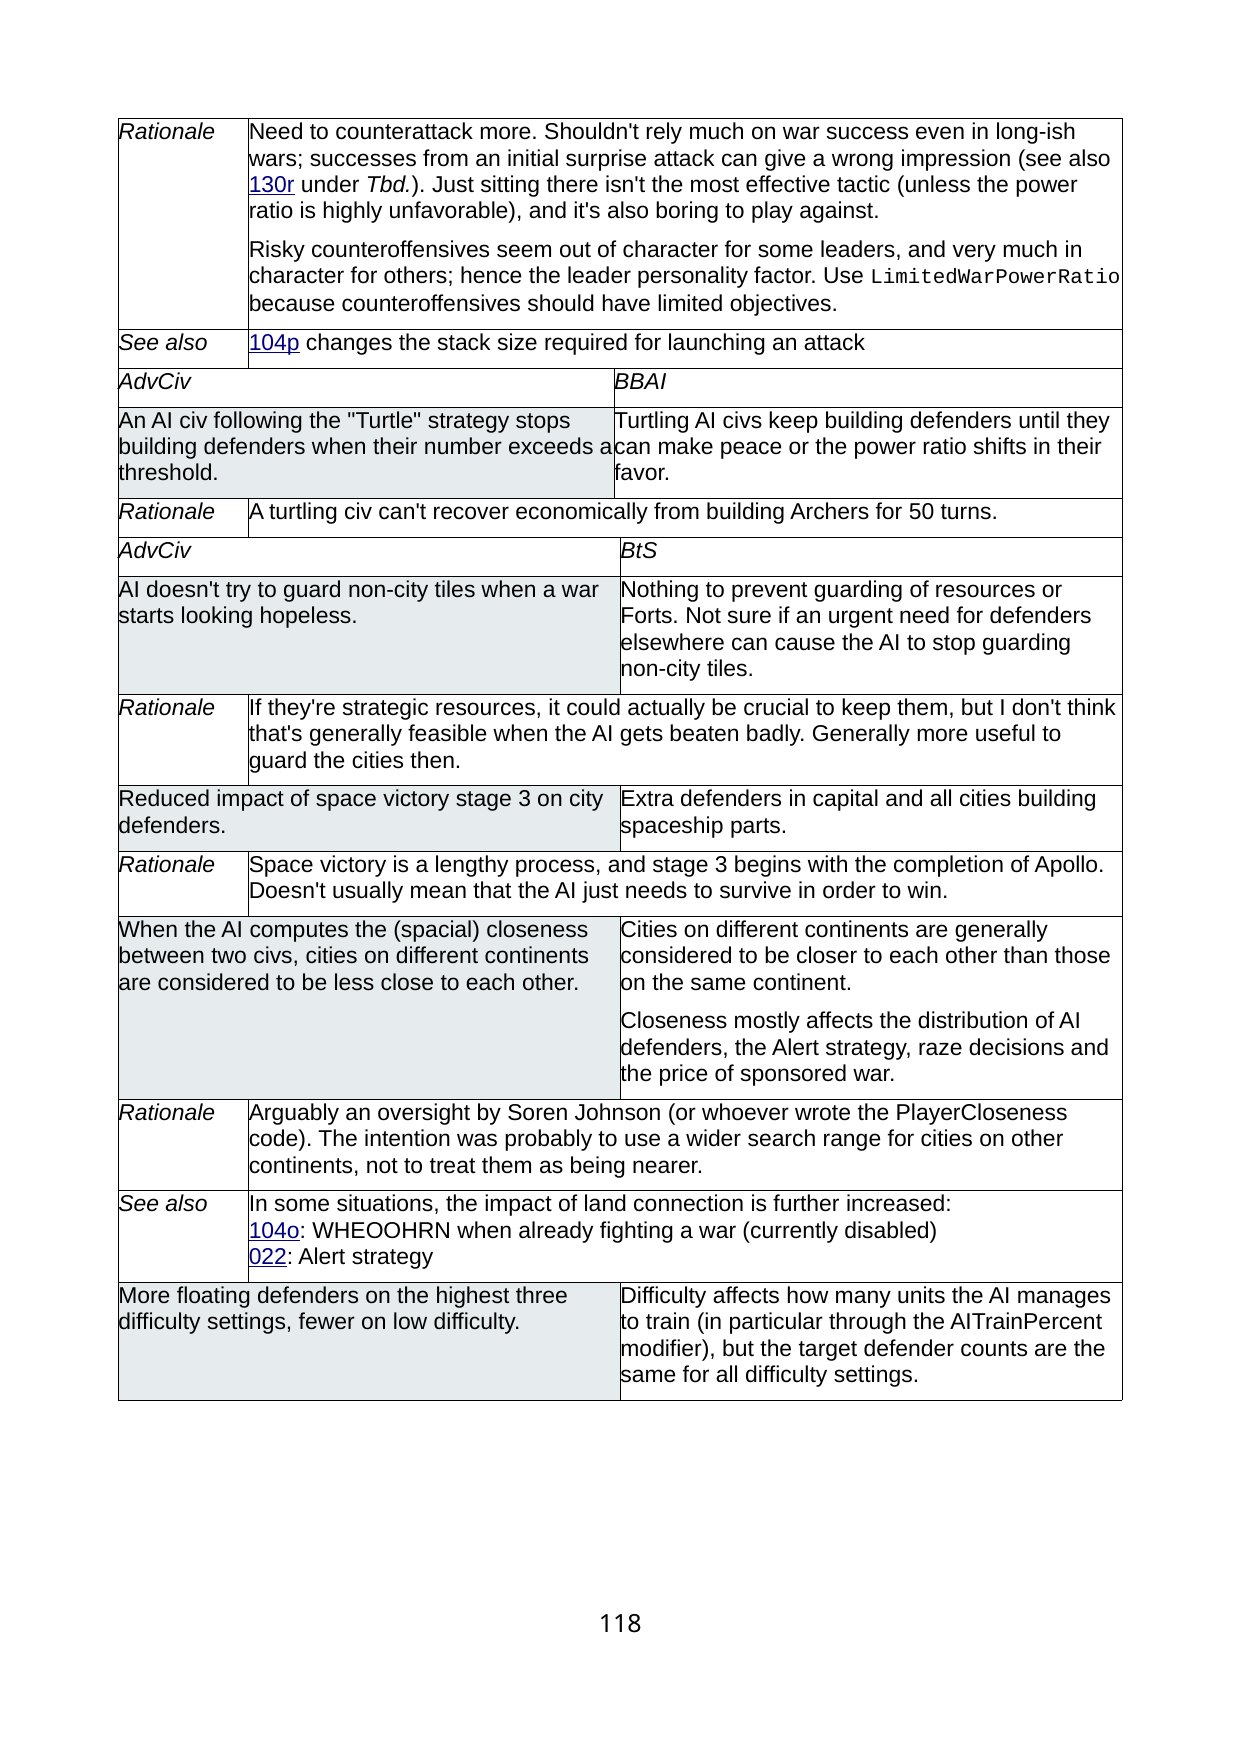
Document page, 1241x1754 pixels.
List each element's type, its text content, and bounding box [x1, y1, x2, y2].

table_cell See also [119, 330, 248, 368]
table_cell A turtling civ can't recover economically from building Archers for 50 turns. [249, 499, 1122, 537]
table_cell Arguably an oversight by Soren Johnson (or whoever wrote the PlayerCloseness code). The intention was probably to use a wider search range for cities on other continents, not to treat them as being nearer. [249, 1100, 1122, 1190]
table_cell See also [119, 1191, 248, 1282]
table_cell Need to counterattack more. Shouldn't rely much on war success even in long-ish wars; successes from an initial surprise attack can give a wrong impression (see also 130r under Tbd.). Just sitting there isn't the most effective tactic (unless the power ratio is highly unfavorable), and it's also boring to play against. Risky counteroffensives seem out of character for some leaders, and very much in character for others; hence the leader personality factor. Use LimitedWarPowerRatio because counteroffensives should have limited objectives. [249, 119, 1122, 329]
table_cell Extra defenders in capital and all cities building spaceship parts. [621, 786, 1122, 851]
table_cell Rationale [119, 499, 248, 537]
table_cell BBAI [615, 369, 1122, 407]
table_cell More floating defenders on the highest three difficulty settings, fewer on low difficulty. [119, 1283, 620, 1400]
table_cell An AI civ following the "Turtle" strategy stops building defenders when their number exceeds a threshold. [119, 408, 614, 498]
table_cell AI doesn't try to guard non-city tiles when a war starts looking hopeless. [119, 577, 620, 694]
table_cell AdvCiv [119, 369, 614, 407]
table_cell Rationale [119, 852, 248, 916]
table_cell Rationale [119, 1100, 248, 1190]
table_cell Cities on different continents are generally considered to be closer to each other than those on the same continent. Closeness mostly affects the distribution of AI defenders, the Alert strategy, raze decisions and the price of sponsored war. [621, 917, 1122, 1099]
table_cell BtS [621, 538, 1122, 576]
table_cell Turtling AI civs keep building defenders until they can make peace or the power ratio shifts in their favor. [615, 408, 1122, 498]
table_cell Rationale [119, 119, 248, 329]
table_cell Nothing to prevent guarding of resources or Forts. Not sure if an urgent need for defenders elsewhere can cause the AI to stop guarding non-city tiles. [621, 577, 1122, 694]
table_cell Space victory is a lengthy process, and stage 3 begins with the completion of Apollo. Doesn't usually mean that the AI just needs to survive in order to win. [249, 852, 1122, 916]
table_cell Reduced impact of space victory stage 3 on city defenders. [119, 786, 620, 851]
table_cell If they're strategic resources, it could actually be crucial to keep them, but I don't think that's generally feasible when the AI gets beaten badly. Generally more useful to guard the cities then. [249, 695, 1122, 785]
table_cell 104p changes the stack size required for launching an attack [249, 330, 1122, 368]
table_cell When the AI computes the (spacial) closeness between two civs, cities on different continents are considered to be less close to each other. [119, 917, 620, 1099]
table_cell AdvCiv [119, 538, 620, 576]
table_cell Rationale [119, 695, 248, 785]
table_cell In some situations, the impact of land connection is further increased: 104o: WHEOOHRN when already fighting a war (currently disabled) 022: Alert strategy [249, 1191, 1122, 1282]
table_cell Difficulty affects how many units the AI manages to train (in particular through the AITrainPercent modifier), but the target defender counts are the same for all difficulty settings. [621, 1283, 1122, 1400]
